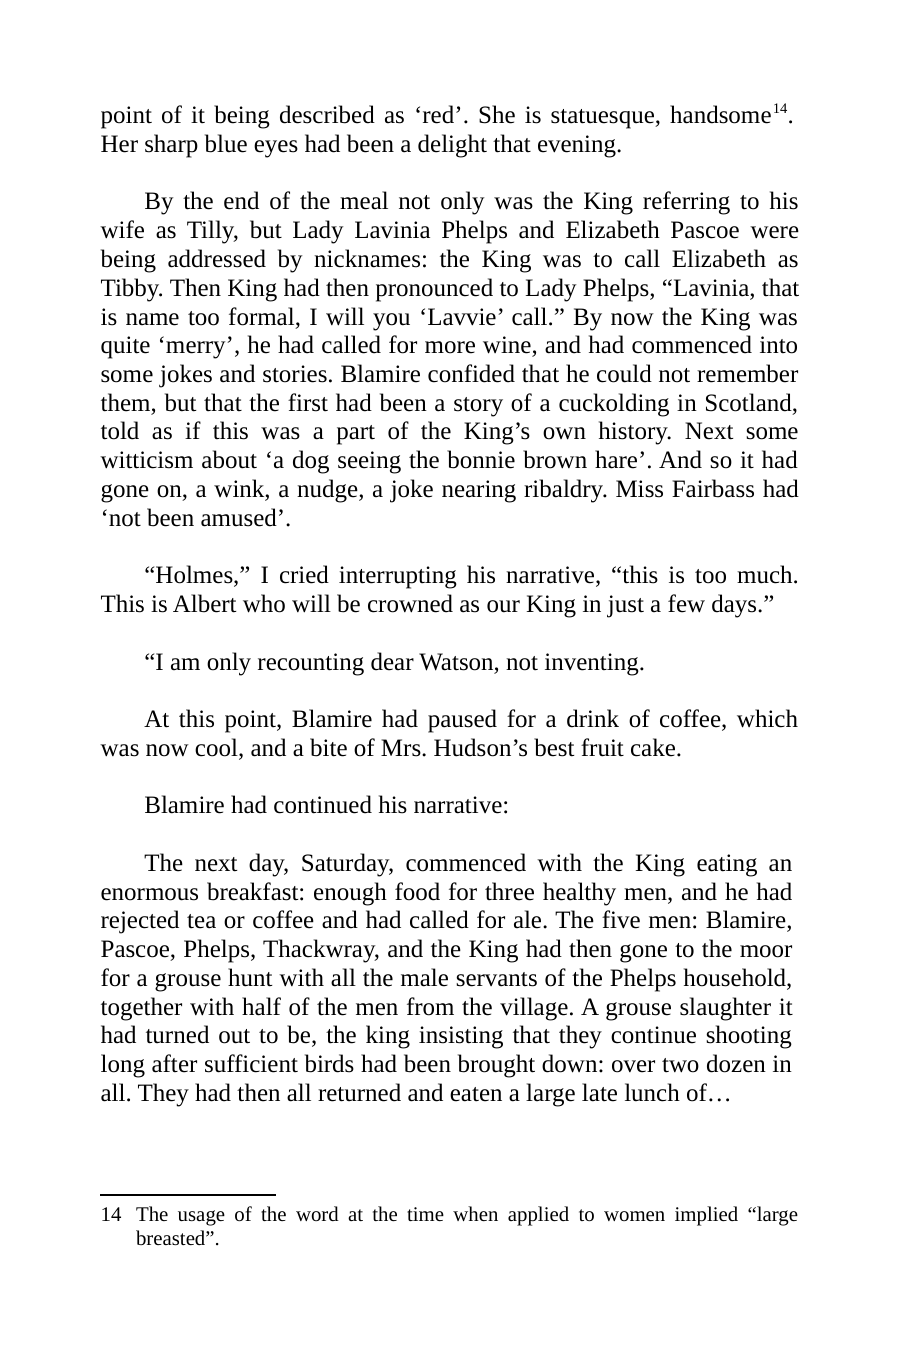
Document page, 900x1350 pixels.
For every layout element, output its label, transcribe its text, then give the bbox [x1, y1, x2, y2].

text At this point, Blamire had paused for a drink of coffee, which was now cool, and a bite of Mrs. Hudson’s best fruit cake. [100, 704, 799, 762]
text The usage of the word at the time when applied to women implied “large breasted”. [100, 1201, 799, 1249]
text “I am only recounting dear Watson, not inventing. [100, 647, 799, 675]
text The next day, Saturday, commenced with the King eating an enormous breakfast: enough food for three healthy men, and he had rejected tea or coffee and had called for ale. The five men: Blamire, Pascoe, Phelps, Thackwray, and the King had then gone to the moor for a grouse hunt with all the male servants of the Phelps household, together with half of the men from the village. A grouse slaughter it had turned out to be, the king insisting that they continue shooting long after sufficient birds had been brought down: over two dozen in all. They had then all returned and eaten a large late lunch of… [100, 848, 793, 1107]
text By the end of the meal not only was the King referring to his wife as Tilly, but Lady Lavinia Phelps and Elizabeth Pascoe were being addressed by nicknames: the King was to call Elizabeth as Tibby. Then King had then pronounced to Lady Phelps, “Lavinia, that is name too formal, I will you ‘Lavvie’ call.” By now the King was quite ‘merry’, he had called for more wine, and had commenced into some jokes and stories. Blamire confided that he could not remember them, but that the first had been a story of a cuckolding in Scotland, told as if this was a part of the King’s own history. Next some witticism about ‘a dog seeing the bonnie brown hare’. And so it had gone on, a wink, a nudge, a joke nearing ribaldry. Miss Fairbass had ‘not been amused’. [100, 187, 799, 532]
text “Holmes,” I cried interrupting his narrative, “this is too much. This is Albert who will be crowned as our King in just a few days.” [100, 560, 799, 618]
text point of it being described as ‘red’. She is statuesque, handsome. Her sharp blue eyes had been a delight that evening. [100, 100, 793, 158]
text Blamire had continued his narrative: [100, 790, 707, 819]
